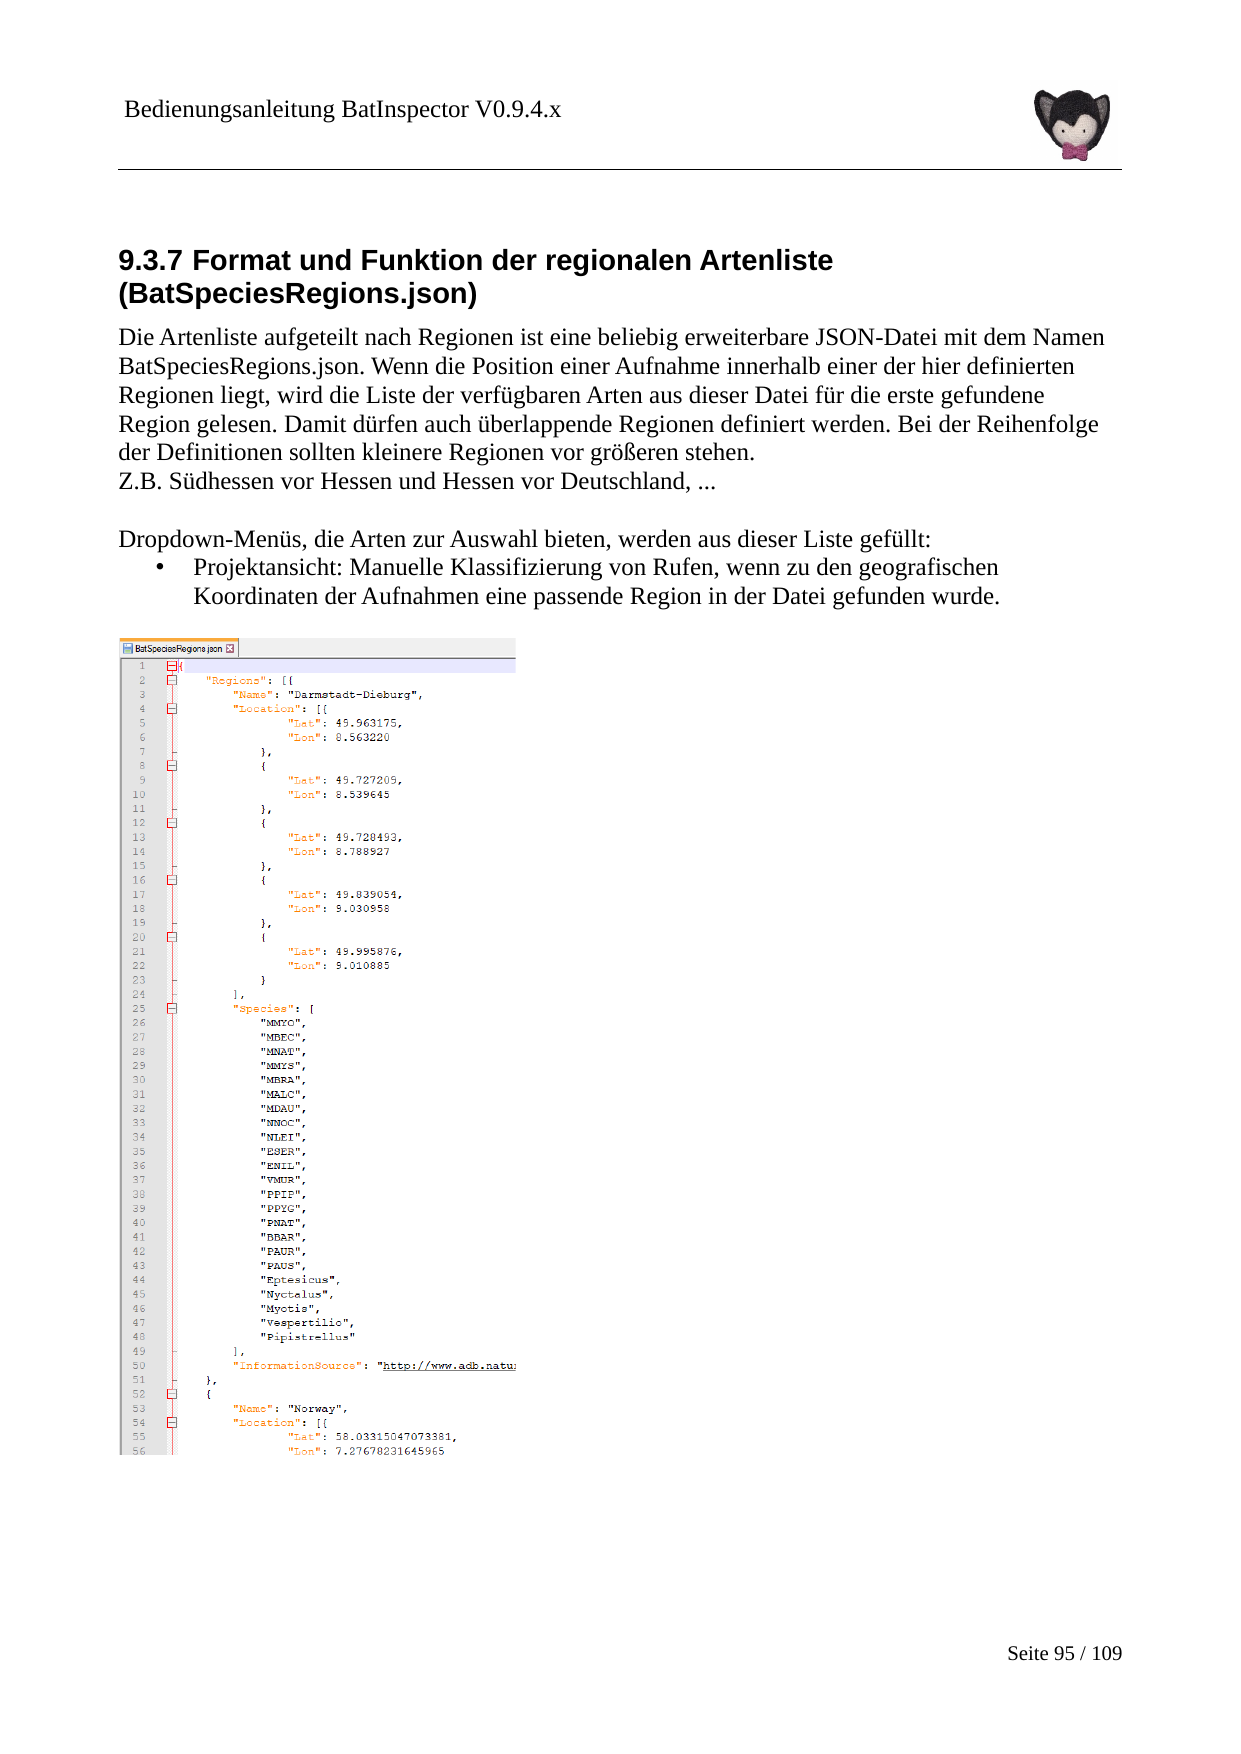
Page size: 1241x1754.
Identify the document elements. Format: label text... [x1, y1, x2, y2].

list Projektansicht: Manuelle Klassifizierung von Rufen, wenn zu den geografischen Koordinaten der Aufnahmen eine passende Region in der Datei gefunden wurde. [156, 552, 1122, 610]
text Z.B. Südhessen vor Hessen und Hessen vor Deutschland, ... [118, 466, 1122, 495]
picture [118, 638, 516, 1455]
subtitle Format und Funktion der regionalen Artenliste (BatSpeciesRegions.json) [118, 243, 1122, 310]
text Dropdown-Menüs, die Arten zur Auswahl bieten, werden aus dieser Liste gefüllt: [118, 524, 1122, 552]
text Die Artenliste aufgeteilt nach Regionen ist eine beliebig erweiterbare JSON-Datei mit dem Namen BatSpeciesRegions.json. Wenn die Position einer Aufnahme innerhalb einer der hier definierten Regionen liegt, wird die Liste der verfügbaren Arten aus dieser Datei für die erste gefundene Region gelesen. Damit dürfen auch überlappende Regionen definiert werden. Bei der Reihenfolge der Definitionen sollten kleinere Regionen vor größeren stehen. [118, 322, 1122, 466]
picture [1030, 80, 1119, 169]
